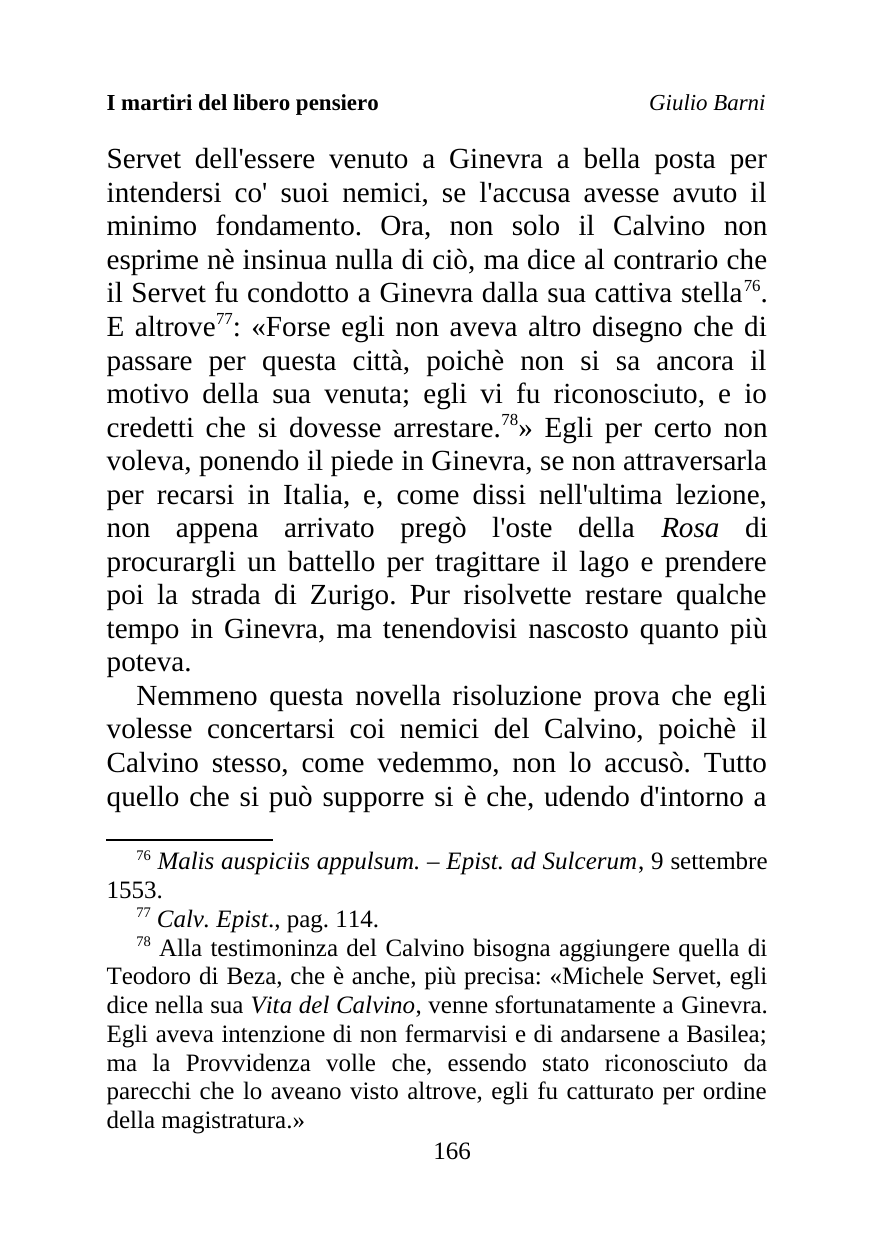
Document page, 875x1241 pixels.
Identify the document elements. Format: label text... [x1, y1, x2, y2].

text Calv. Epist., pag. 114. [106, 904, 768, 933]
text Alla testimoninza del Calvino bisogna aggiungere quella di Teodoro di Beza, che è anche, più precisa: «Michele Servet, egli dice nella sua Vita del Calvino, venne sfortunatamente a Ginevra. Egli aveva intenzione di non fermarvisi e di andarsene a Basilea; ma la Provvidenza volle che, essendo stato riconosciuto da parecchi che lo aveano visto altrove, egli fu catturato per ordine della magistratura.» [106, 933, 768, 1134]
text Malis auspiciis appulsum. – Epist. ad Sulcerum, 9 settembre 1553. [106, 846, 768, 904]
text Nemmeno questa novella risoluzione prova che egli volesse concertarsi coi nemici del Calvino, poichè il Calvino stesso, come vedemmo, non lo accusò. Tutto quello che si può supporre si è che, udendo d'intorno a [106, 678, 768, 812]
text Servet dell'essere venuto a Ginevra a bella posta per intendersi co' suoi nemici, se l'accusa avesse avuto il minimo fondamento. Ora, non solo il Calvino non esprime nè insinua nulla di ciò, ma dice al contrario che il Servet fu condotto a Ginevra dalla sua cattiva stella. E altrove: «Forse egli non aveva altro disegno che di passare per questa città, poichè non si sa ancora il motivo della sua venuta; egli vi fu riconosciuto, e io credetti che si dovesse arrestare.» Egli per certo non voleva, ponendo il piede in Ginevra, se non attraversarla per recarsi in Italia, e, come dissi nell'ultima lezione, non appena arrivato pregò l'oste della Rosa di procurargli un battello per tragittare il lago e prendere poi la strada di Zurigo. Pur risolvette restare qualche tempo in Ginevra, ma tenendovisi nascosto quanto più poteva. [106, 141, 768, 678]
